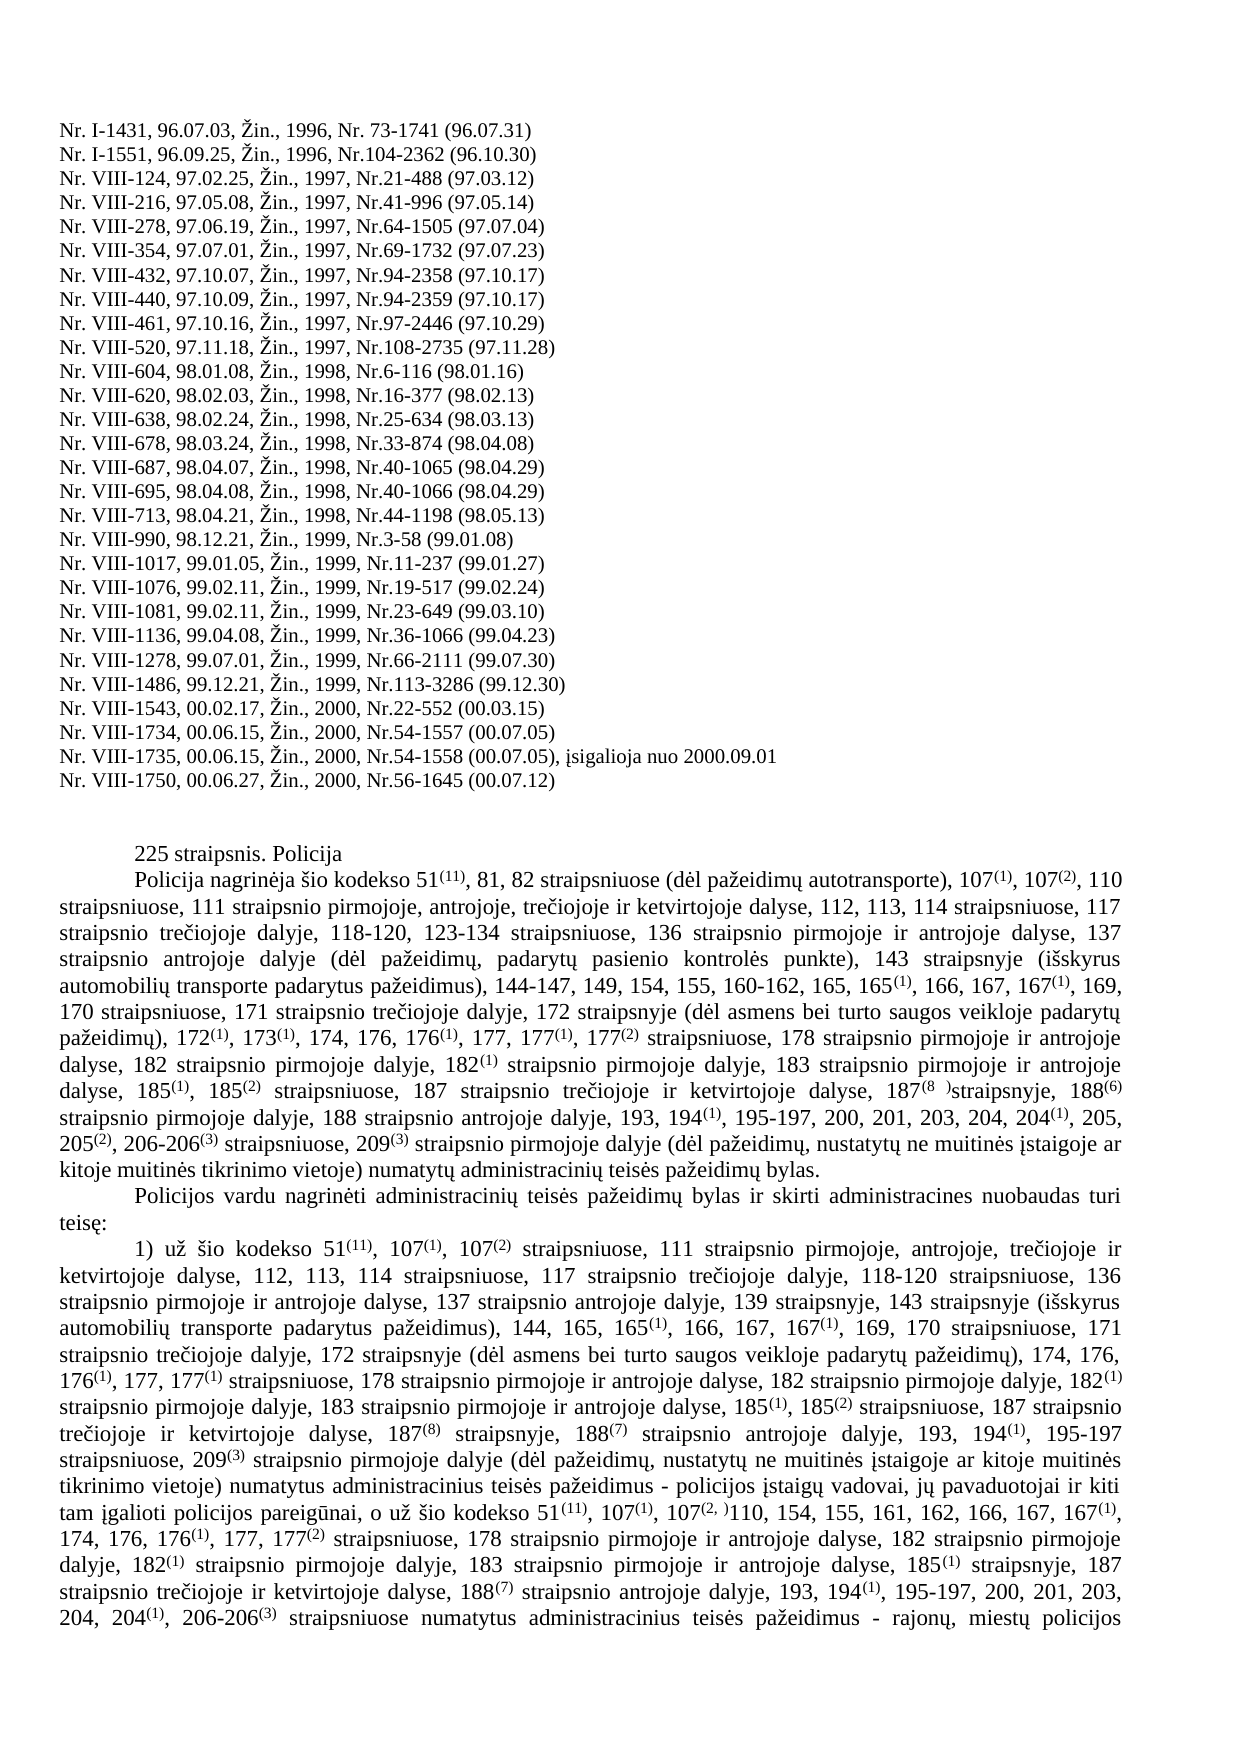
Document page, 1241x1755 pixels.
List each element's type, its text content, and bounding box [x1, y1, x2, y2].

text 1) už šio kodekso 51(11), 107(1), 107(2) straipsniuose, 111 straipsnio pirmojoje, antrojoje, trečiojoje ir ketvirtojoje dalyse, 112, 113, 114 straipsniuose, 117 straipsnio trečiojoje dalyje, 118-120 straipsniuose, 136 straipsnio pirmojoje ir antrojoje dalyse, 137 straipsnio antrojoje dalyje, 139 straipsnyje, 143 straipsnyje (išskyrus automobilių transporte padarytus pažeidimus), 144, 165, 165(1), 166, 167, 167(1), 169, 170 straipsniuose, 171 straipsnio trečiojoje dalyje, 172 straipsnyje (dėl asmens bei turto saugos veikloje padarytų pažeidimų), 174, 176, 176(1), 177, 177(1) straipsniuose, 178 straipsnio pirmojoje ir antrojoje dalyse, 182 straipsnio pirmojoje dalyje, 182(1) straipsnio pirmojoje dalyje, 183 straipsnio pirmojoje ir antrojoje dalyse, 185(1), 185(2) straipsniuose, 187 straipsnio trečiojoje ir ketvirtojoje dalyse, 187(8) straipsnyje, 188(7) straipsnio antrojoje dalyje, 193, 194(1), 195-197 straipsniuose, 209(3) straipsnio pirmojoje dalyje (dėl pažeidimų, nustatytų ne muitinės įstaigoje ar kitoje muitinės tikrinimo vietoje) numatytus administracinius teisės pažeidimus - policijos įstaigų vadovai, jų pavaduotojai ir kiti tam įgalioti policijos pareigūnai, o už šio kodekso 51(11), 107(1), 107(2, )110, 154, 155, 161, 162, 166, 167, 167(1), 174, 176, 176(1), 177, 177(2) straipsniuose, 178 straipsnio pirmojoje ir antrojoje dalyse, 182 straipsnio pirmojoje dalyje, 182(1) straipsnio pirmojoje dalyje, 183 straipsnio pirmojoje ir antrojoje dalyse, 185(1) straipsnyje, 187 straipsnio trečiojoje ir ketvirtojoje dalyse, 188(7) straipsnio antrojoje dalyje, 193, 194(1), 195-197, 200, 201, 203, 204, 204(1), 206-206(3) straipsniuose numatytus administracinius teisės pažeidimus - rajonų, miestų policijos [59, 1235, 1122, 1631]
text Nr. VIII-432, 97.10.07, Žin., 1997, Nr.94-2358 (97.10.17) [59, 262, 1122, 287]
text Nr. VIII-461, 97.10.16, Žin., 1997, Nr.97-2446 (97.10.29) [59, 311, 1122, 335]
text 225 straipsnis. Policija [59, 840, 1122, 866]
text Nr. VIII-1017, 99.01.05, Žin., 1999, Nr.11-237 (99.01.27) [59, 551, 1122, 575]
text Nr. I-1551, 96.09.25, Žin., 1996, Nr.104-2362 (96.10.30) [59, 142, 1122, 166]
text Nr. VIII-1750, 00.06.27, Žin., 2000, Nr.56-1645 (00.07.12) [59, 768, 1122, 792]
text Nr. VIII-440, 97.10.09, Žin., 1997, Nr.94-2359 (97.10.17) [59, 287, 1122, 311]
text Nr. VIII-354, 97.07.01, Žin., 1997, Nr.69-1732 (97.07.23) [59, 238, 1122, 262]
text Nr. VIII-278, 97.06.19, Žin., 1997, Nr.64-1505 (97.07.04) [59, 214, 1122, 238]
text Policijos vardu nagrinėti administracinių teisės pažeidimų bylas ir skirti administracines nuobaudas turi teisę: [59, 1183, 1122, 1235]
text Nr. VIII-1076, 99.02.11, Žin., 1999, Nr.19-517 (99.02.24) [59, 575, 1122, 599]
text Nr. VIII-990, 98.12.21, Žin., 1999, Nr.3-58 (99.01.08) [59, 527, 1122, 551]
text Nr. VIII-1081, 99.02.11, Žin., 1999, Nr.23-649 (99.03.10) [59, 599, 1122, 623]
text Nr. VIII-216, 97.05.08, Žin., 1997, Nr.41-996 (97.05.14) [59, 190, 1122, 214]
text Policija nagrinėja šio kodekso 51(11), 81, 82 straipsniuose (dėl pažeidimų autotransporte), 107(1), 107(2), 110 straipsniuose, 111 straipsnio pirmojoje, antrojoje, trečiojoje ir ketvirtojoje dalyse, 112, 113, 114 straipsniuose, 117 straipsnio trečiojoje dalyje, 118-120, 123-134 straipsniuose, 136 straipsnio pirmojoje ir antrojoje dalyse, 137 straipsnio antrojoje dalyje (dėl pažeidimų, padarytų pasienio kontrolės punkte), 143 straipsnyje (išskyrus automobilių transporte padarytus pažeidimus), 144-147, 149, 154, 155, 160-162, 165, 165(1), 166, 167, 167(1), 169, 170 straipsniuose, 171 straipsnio trečiojoje dalyje, 172 straipsnyje (dėl asmens bei turto saugos veikloje padarytų pažeidimų), 172(1), 173(1), 174, 176, 176(1), 177, 177(1), 177(2) straipsniuose, 178 straipsnio pirmojoje ir antrojoje dalyse, 182 straipsnio pirmojoje dalyje, 182(1) straipsnio pirmojoje dalyje, 183 straipsnio pirmojoje ir antrojoje dalyse, 185(1), 185(2) straipsniuose, 187 straipsnio trečiojoje ir ketvirtojoje dalyse, 187(8 )straipsnyje, 188(6) straipsnio pirmojoje dalyje, 188 straipsnio antrojoje dalyje, 193, 194(1), 195-197, 200, 201, 203, 204, 204(1), 205, 205(2), 206-206(3) straipsniuose, 209(3) straipsnio pirmojoje dalyje (dėl pažeidimų, nustatytų ne muitinės įstaigoje ar kitoje muitinės tikrinimo vietoje) numatytų administracinių teisės pažeidimų bylas. [59, 866, 1122, 1183]
text Nr. I-1431, 96.07.03, Žin., 1996, Nr. 73-1741 (96.07.31) [59, 118, 1122, 142]
text Nr. VIII-1486, 99.12.21, Žin., 1999, Nr.113-3286 (99.12.30) [59, 672, 1122, 696]
text Nr. VIII-520, 97.11.18, Žin., 1997, Nr.108-2735 (97.11.28) [59, 335, 1122, 359]
text Nr. VIII-1734, 00.06.15, Žin., 2000, Nr.54-1557 (00.07.05) [59, 720, 1122, 744]
text Nr. VIII-713, 98.04.21, Žin., 1998, Nr.44-1198 (98.05.13) [59, 503, 1122, 527]
text Nr. VIII-687, 98.04.07, Žin., 1998, Nr.40-1065 (98.04.29) [59, 455, 1122, 479]
text Nr. VIII-678, 98.03.24, Žin., 1998, Nr.33-874 (98.04.08) [59, 431, 1122, 455]
text Nr. VIII-124, 97.02.25, Žin., 1997, Nr.21-488 (97.03.12) [59, 166, 1122, 190]
text Nr. VIII-1278, 99.07.01, Žin., 1999, Nr.66-2111 (99.07.30) [59, 647, 1122, 672]
text Nr. VIII-1735, 00.06.15, Žin., 2000, Nr.54-1558 (00.07.05), įsigalioja nuo 2000.09.01 [59, 744, 1122, 768]
text Nr. VIII-620, 98.02.03, Žin., 1998, Nr.16-377 (98.02.13) [59, 383, 1122, 407]
text Nr. VIII-638, 98.02.24, Žin., 1998, Nr.25-634 (98.03.13) [59, 407, 1122, 431]
text Nr. VIII-1136, 99.04.08, Žin., 1999, Nr.36-1066 (99.04.23) [59, 623, 1122, 647]
text Nr. VIII-604, 98.01.08, Žin., 1998, Nr.6-116 (98.01.16) [59, 359, 1122, 383]
text Nr. VIII-1543, 00.02.17, Žin., 2000, Nr.22-552 (00.03.15) [59, 696, 1122, 720]
text Nr. VIII-695, 98.04.08, Žin., 1998, Nr.40-1066 (98.04.29) [59, 479, 1122, 503]
